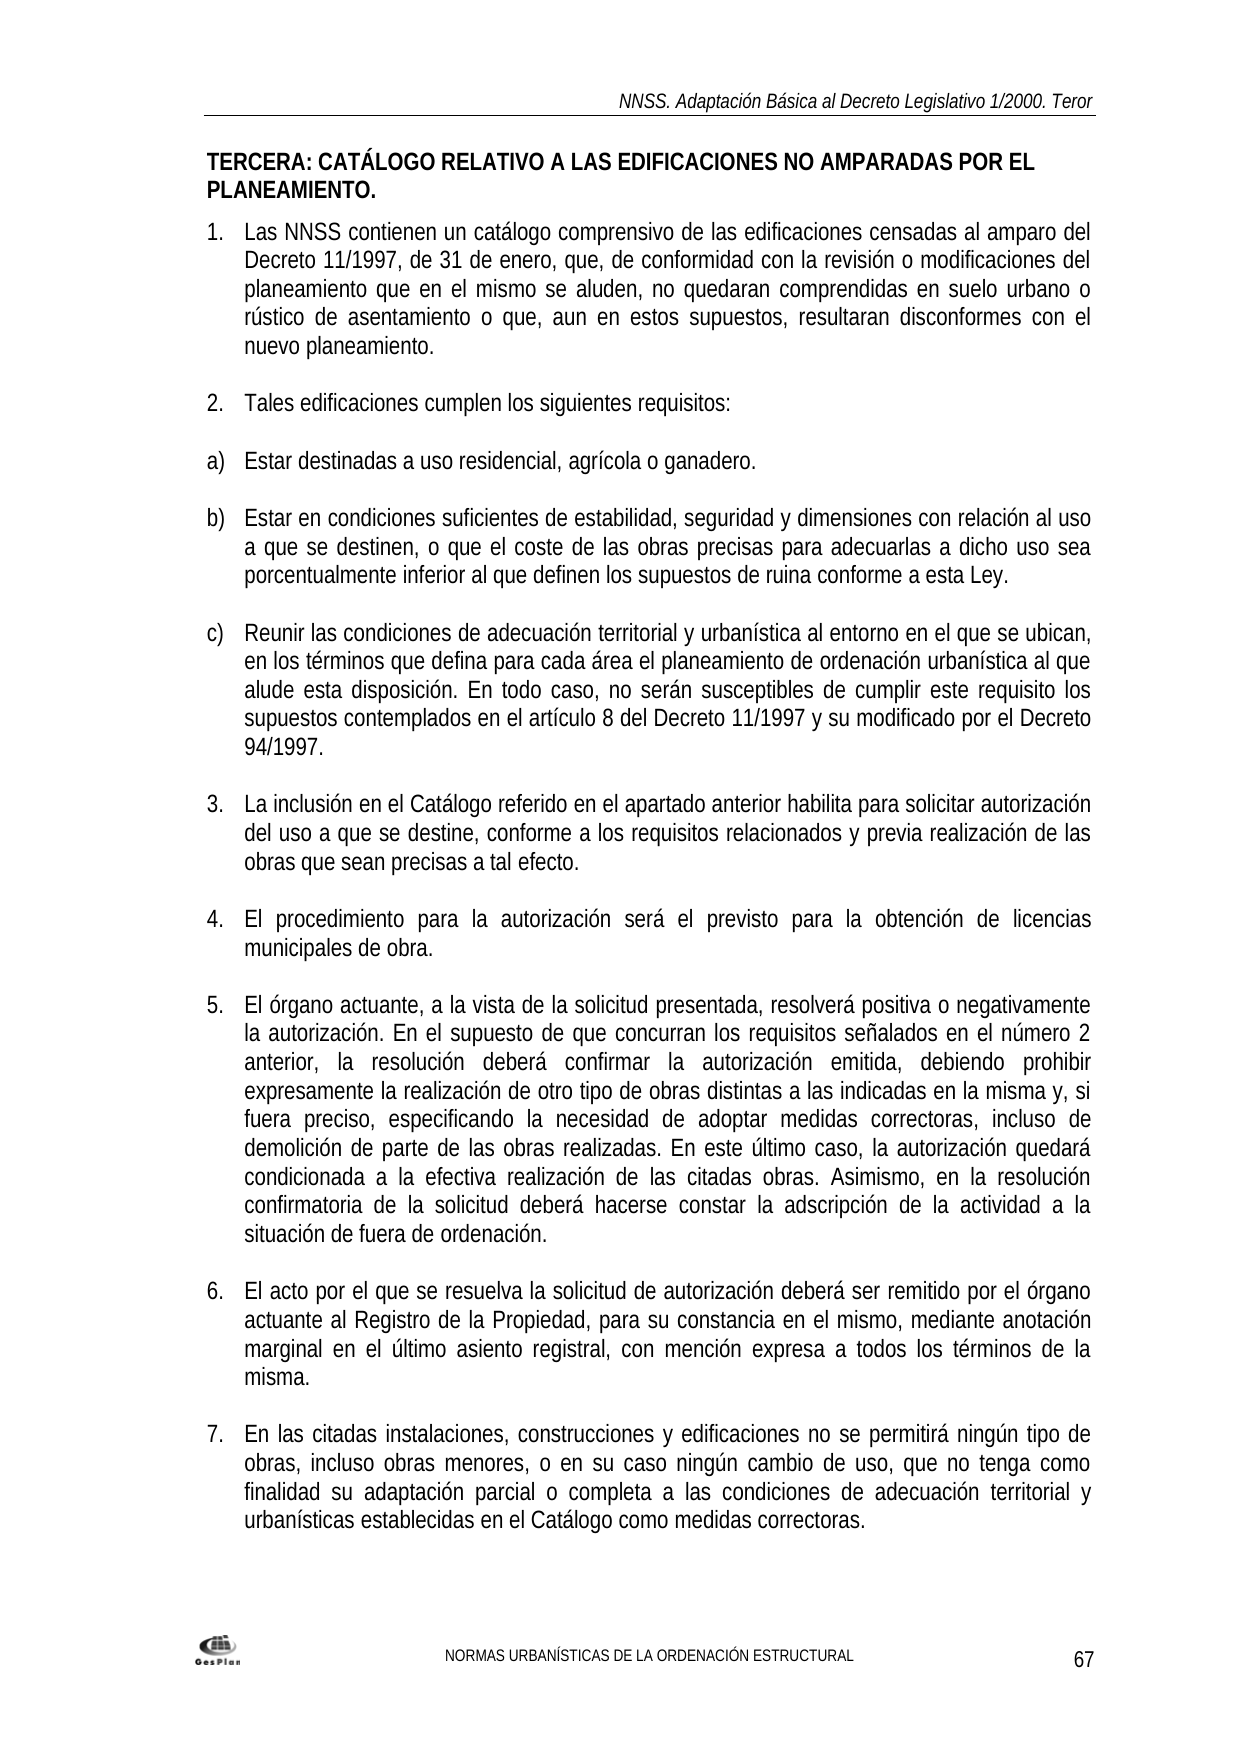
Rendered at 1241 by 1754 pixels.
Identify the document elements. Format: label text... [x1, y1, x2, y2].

list El procedimiento para la autorización será el previsto para la obtención de licencias municipales de obra. [207, 904, 1093, 961]
list Estar en condiciones suficientes de estabilidad, seguridad y dimensiones con relación al uso a que se destinen, o que el coste de las obras precisas para adecuarlas a dicho uso sea porcentualmente inferior al que definen los supuestos de ruina conforme a esta Ley. [207, 503, 1093, 589]
list En las citadas instalaciones, construcciones y edificaciones no se permitirá ningún tipo de obras, incluso obras menores, o en su caso ningún cambio de uso, que no tenga como finalidad su adaptación parcial o completa a las condiciones de adecuación territorial y urbanísticas establecidas en el Catálogo como medidas correctoras. [207, 1419, 1093, 1534]
subtitle TERCERA: CATÁLOGO RELATIVO A LAS EDIFICACIONES NO AMPARADAS POR EL PLANEAMIENTO. [207, 147, 1109, 204]
list Estar destinadas a uso residencial, agrícola o ganadero. [207, 446, 1109, 474]
list Reunir las condiciones de adecuación territorial y urbanística al entorno en el que se ubican, en los términos que defina para cada área el planeamiento de ordenación urbanística al que alude esta disposición. En todo caso, no serán susceptibles de cumplir este requisito los supuestos contemplados en el artículo 8 del Decreto 11/1997 y su modificado por el Decreto 94/1997. [207, 617, 1093, 761]
list Las NNSS contienen un catálogo comprensivo de las edificaciones censadas al amparo del Decreto 11/1997, de 31 de enero, que, de conformidad con la revisión o modificaciones del planeamiento que en el mismo se aluden, no quedaran comprendidas en suelo urbano o rústico de asentamiento o que, aun en estos supuestos, resultaran disconformes con el nuevo planeamiento. [207, 216, 1093, 360]
list El acto por el que se resuelva la solicitud de autorización deberá ser remitido por el órgano actuante al Registro de la Propiedad, para su constancia en el mismo, mediante anotación marginal en el último asiento registral, con mención expresa a todos los términos de la misma. [207, 1276, 1093, 1391]
list El órgano actuante, a la vista de la solicitud presentada, resolverá positiva o negativamente la autorización. En el supuesto de que concurran los requisitos señalados en el número 2 anterior, la resolución deberá confirmar la autorización emitida, debiendo prohibir expresamente la realización de otro tipo de obras distintas a las indicadas en la misma y, si fuera preciso, especificando la necesidad de adoptar medidas correctoras, incluso de demolición de parte de las obras realizadas. En este último caso, la autorización quedará condicionada a la efectiva realización de las citadas obras. Asimismo, en la resolución confirmatoria de la solicitud deberá hacerse constar la adscripción de la actividad a la situación de fuera de ordenación. [207, 990, 1093, 1248]
picture [195, 1635, 240, 1665]
list Tales edificaciones cumplen los siguientes requisitos: [207, 388, 1109, 417]
list La inclusión en el Catálogo referido en el apartado anterior habilita para solicitar autorización del uso a que se destine, conforme a los requisitos relacionados y previa realización de las obras que sean precisas a tal efecto. [207, 789, 1093, 875]
